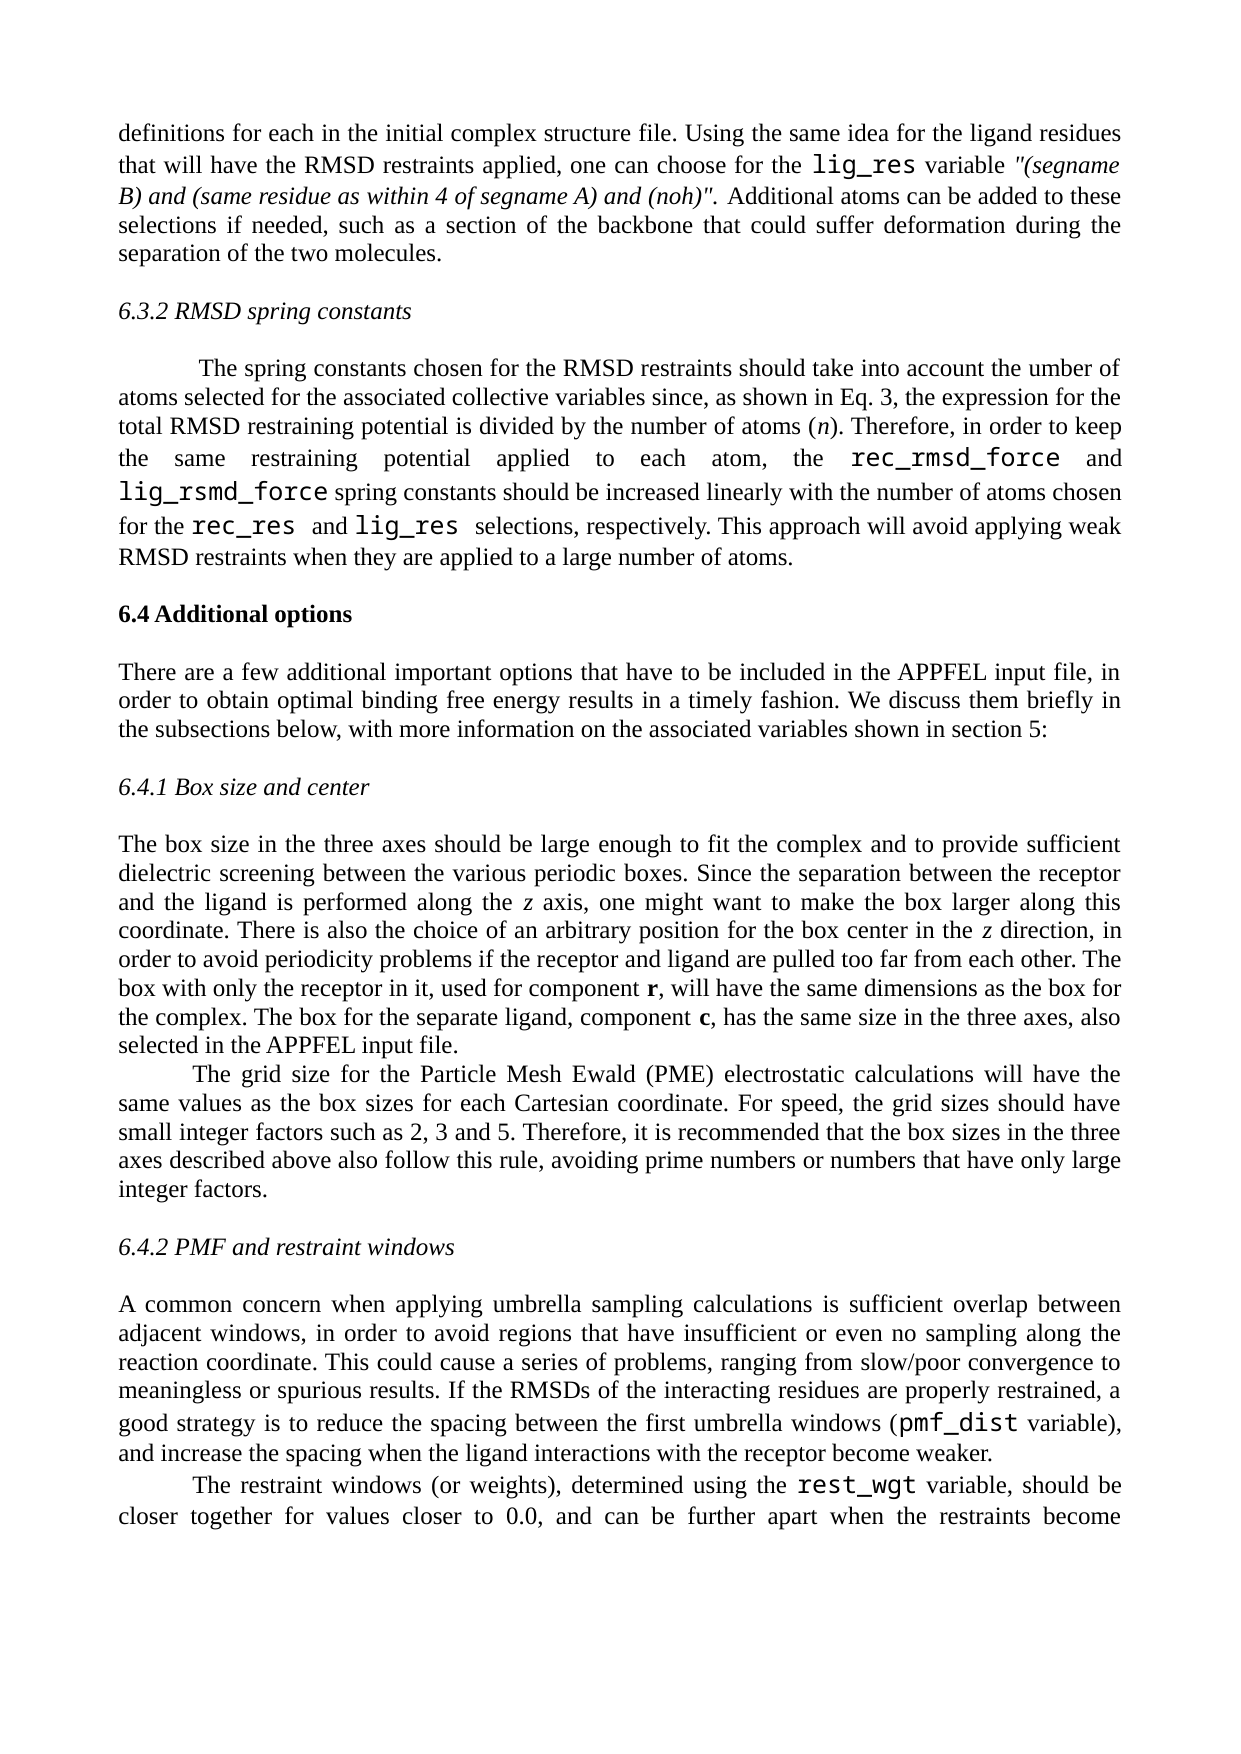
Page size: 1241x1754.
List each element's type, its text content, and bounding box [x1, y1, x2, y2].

text The box size in the three axes should be large enough to fit the complex and to provide sufficient dielectric screening between the various periodic boxes. Since the separation between the receptor and the ligand is performed along the z axis, one might want to make the box larger along this coordinate. There is also the choice of an arbitrary position for the box center in the z direction, in order to avoid periodicity problems if the receptor and ligand are pulled too far from each other. The box with only the receptor in it, used for component r, will have the same dimensions as the box for the complex. The box for the separate ligand, component c, has the same size in the three axes, also selected in the APPFEL input file. [118, 829, 1122, 1059]
text The restraint windows (or weights), determined using the rest_wgt variable, should be closer together for values closer to 0.0, and can be further apart when the restraints become [118, 1467, 1122, 1530]
text The grid size for the Particle Mesh Ewald (PME) electrostatic calculations will have the same values as the box sizes for each Cartesian coordinate. For speed, the grid sizes should have small integer factors such as 2, 3 and 5. Therefore, it is recommended that the box sizes in the three axes described above also follow this rule, avoiding prime numbers or numbers that have only large integer factors. [118, 1059, 1122, 1203]
text 6.4 Additional options [118, 599, 1122, 628]
text definitions for each in the initial complex structure file. Using the same idea for the ligand residues that will have the RMSD restraints applied, one can choose for the lig_res variable "(segname B) and (same residue as within 4 of segname A) and (noh)". Additional atoms can be added to these selections if needed, such as a section of the backbone that could suffer deformation during the separation of the two molecules. [118, 118, 1122, 267]
text The spring constants chosen for the RMSD restraints should take into account the umber of atoms selected for the associated collective variables since, as shown in Eq. 3, the expression for the total RMSD restraining potential is divided by the number of atoms (n). Therefore, in order to keep the same restraining potential applied to each atom, the rec_rmsd_force and lig_rsmd_force spring constants should be increased linearly with the number of atoms chosen for the rec_res and lig_res selections, respectively. This approach will avoid applying weak RMSD restraints when they are applied to a large number of atoms. [118, 353, 1122, 571]
text A common concern when applying umbrella sampling calculations is sufficient overlap between adjacent windows, in order to avoid regions that have insufficient or even no sampling along the reaction coordinate. This could cause a series of problems, ranging from slow/poor convergence to meaningless or spurious results. If the RMSDs of the interacting residues are properly restrained, a good strategy is to reduce the spacing between the first umbrella windows (pmf_dist variable), and increase the spacing when the ligand interactions with the receptor become weaker. [118, 1289, 1122, 1467]
text There are a few additional important options that have to be included in the APPFEL input file, in order to obtain optimal binding free energy results in a timely fashion. We discuss them briefly in the subsections below, with more information on the associated variables shown in section 5: [118, 657, 1122, 743]
text 6.4.1 Box size and center [118, 772, 1122, 801]
text 6.4.2 PMF and restraint windows [118, 1232, 1122, 1261]
text 6.3.2 RMSD spring constants [118, 296, 1122, 325]
